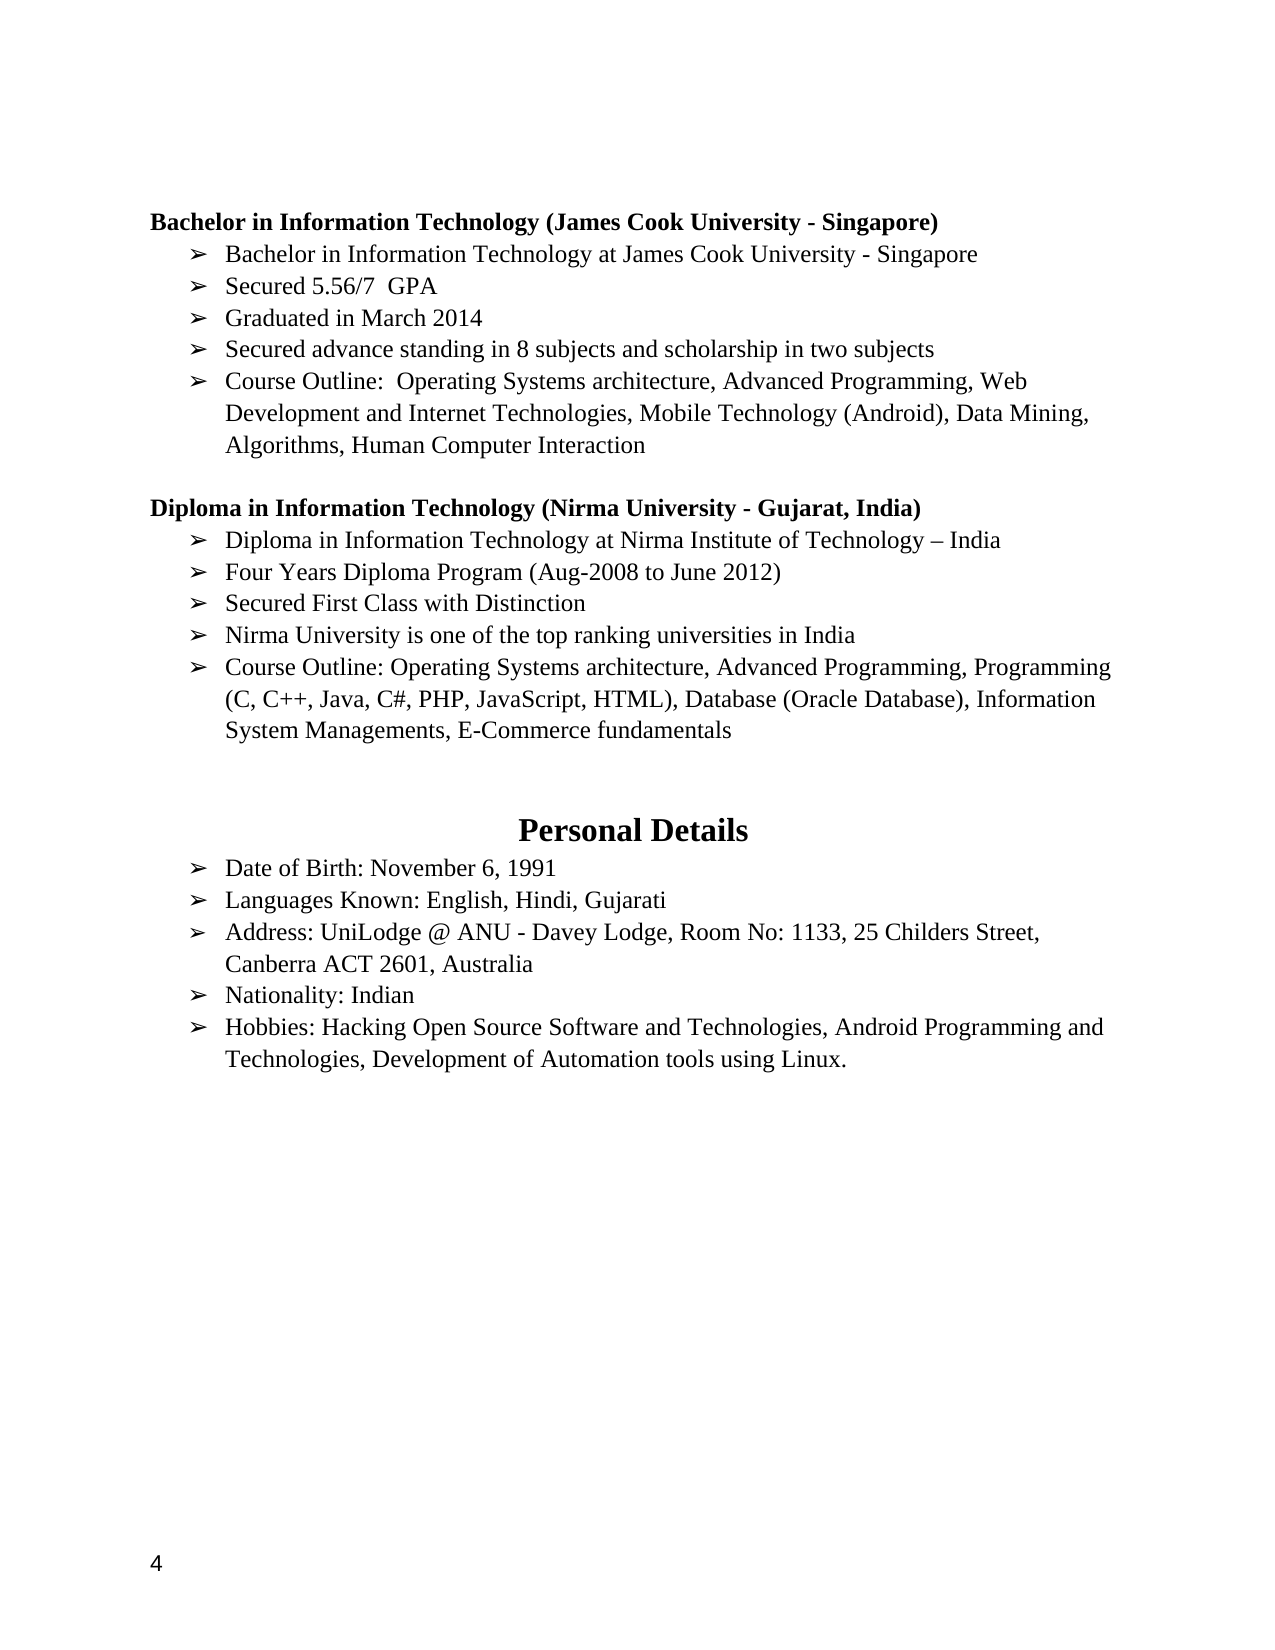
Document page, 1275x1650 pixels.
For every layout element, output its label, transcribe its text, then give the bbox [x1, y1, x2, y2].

text Diploma in Information Technology (Nirma University - Gujarat, India) [150, 494, 1125, 522]
list Secured First Class with Distinction [187, 589, 1125, 617]
list Languages Known: English, Hindi, Gujarati [187, 886, 1125, 914]
list Diploma in Information Technology at Nirma Institute of Technology – India [187, 526, 1125, 554]
text Bachelor in Information Technology (James Cook University - Singapore) [150, 208, 1125, 236]
list Course Outline: Operating Systems architecture, Advanced Programming, Web Development and Internet Technologies, Mobile Technology (Android), Data Mining, Algorithms, Human Computer Interaction [187, 367, 1125, 458]
list Hobbies: Hacking Open Source Software and Technologies, Android Programming and Technologies, Development of Automation tools using Linux. [187, 1013, 1125, 1073]
list Course Outline: Operating Systems architecture, Advanced Programming, Programming (C, C++, Java, C#, PHP, JavaScript, HTML), Database (Oracle Database), Information System Managements, E-Commerce fundamentals [187, 653, 1125, 744]
list Graduated in March 2014 [187, 304, 1125, 331]
list Nirma University is one of the top ranking universities in India [187, 621, 1125, 649]
list Secured 5.56/7 GPA [187, 272, 1125, 299]
list Bachelor in Information Technology at James Cook University - Singapore [187, 240, 1125, 268]
list Date of Birth: November 6, 1991 [187, 854, 1125, 882]
list Address: UniLodge @ ANU - Davey Lodge, Room No: 1133, 25 Childers Street, Canberra ACT 2601, Australia [187, 918, 1125, 977]
text Personal Details [150, 812, 1125, 849]
list Nationality: Indian [187, 981, 1125, 1009]
list Secured advance standing in 8 subjects and scholarship in two subjects [187, 335, 1125, 363]
list Four Years Diploma Program (Aug-2008 to June 2012) [187, 558, 1125, 586]
